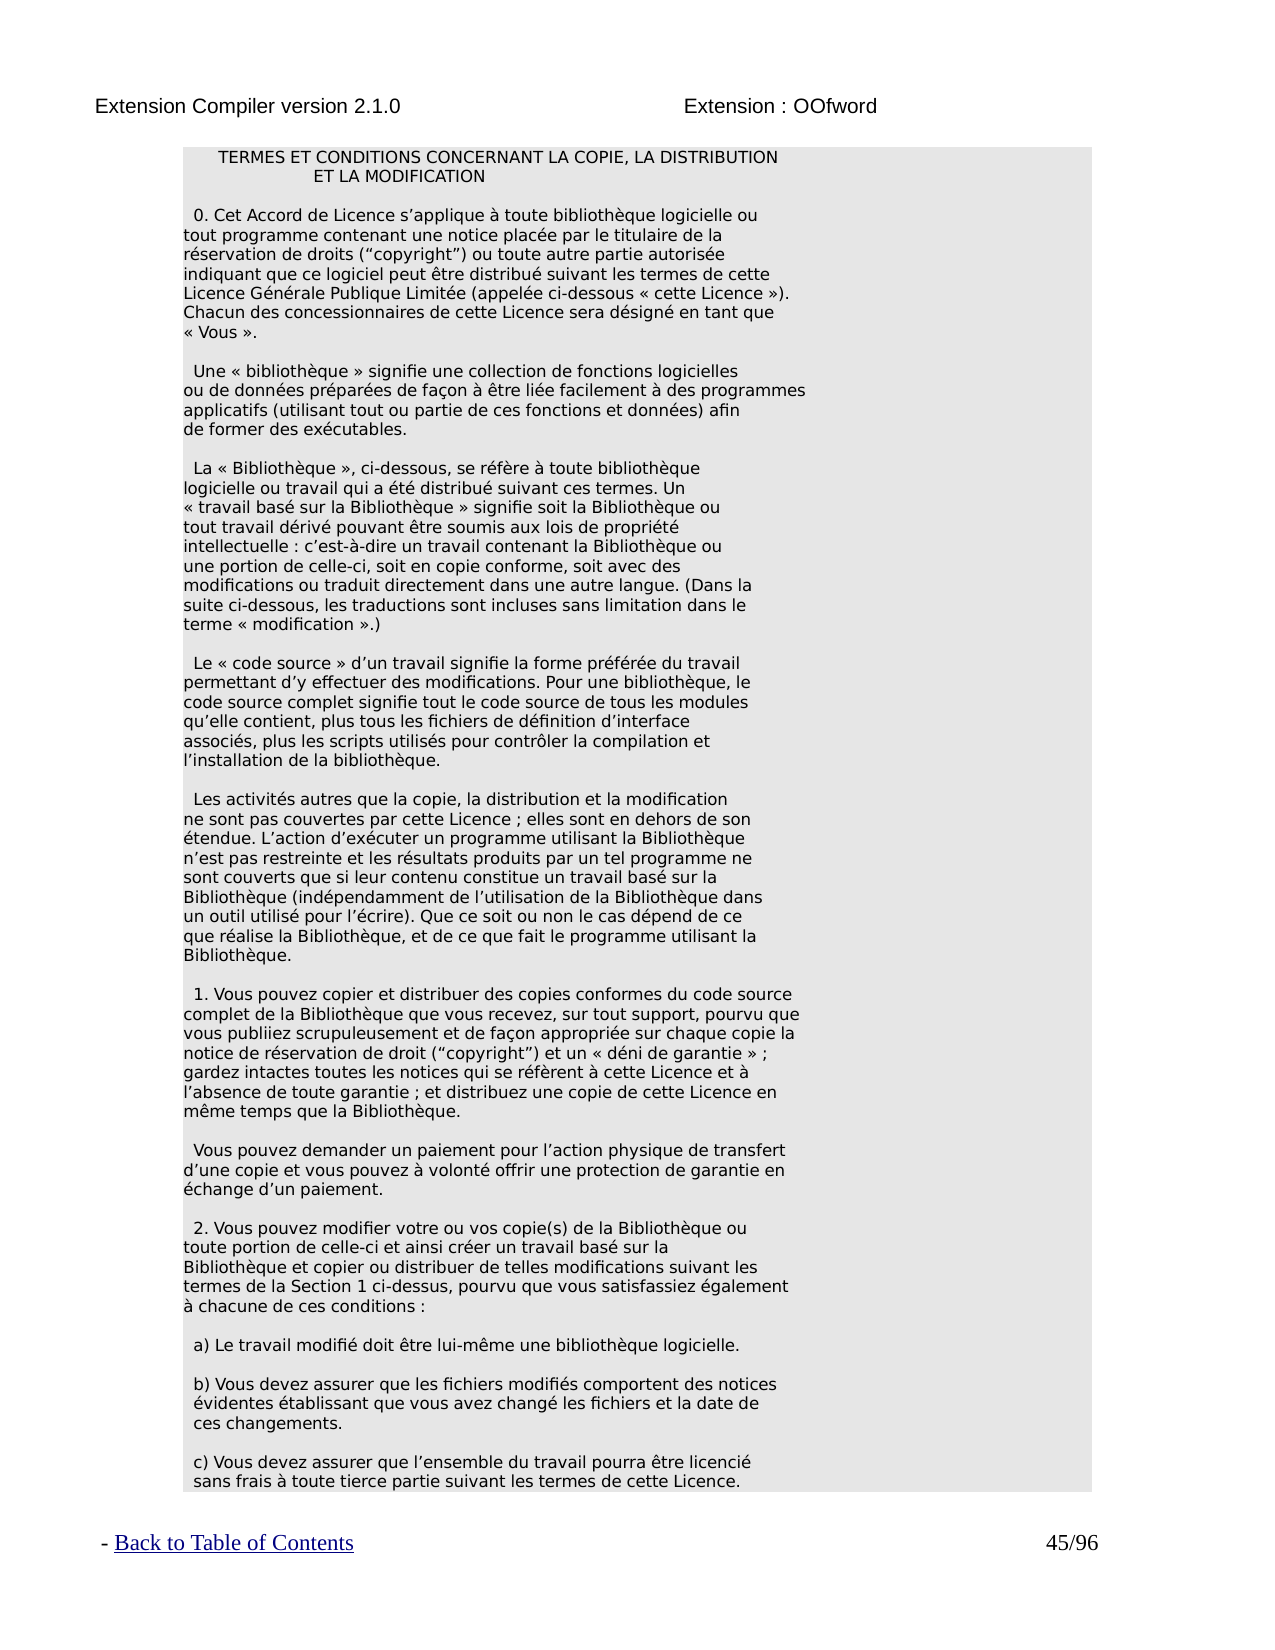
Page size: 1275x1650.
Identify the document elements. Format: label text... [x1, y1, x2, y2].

text « Vous ». [183, 323, 1092, 342]
text tout travail dérivé pouvant être soumis aux lois de propriété [183, 518, 1092, 537]
text Licence Générale Publique Limitée (appelée ci-dessous « cette Licence »). [183, 284, 1092, 303]
text permettant d’y effectuer des modifications. Pour une bibliothèque, le [183, 673, 1092, 693]
text Bibliothèque et copier ou distribuer de telles modifications suivant les [183, 1258, 1092, 1277]
text b) Vous devez assurer que les fichiers modifiés comportent des notices [183, 1375, 1092, 1394]
text n’est pas restreinte et les résultats produits par un tel programme ne [183, 849, 1092, 868]
text terme « modification ».) [183, 615, 1092, 634]
text sont couverts que si leur contenu constitue un travail basé sur la [183, 868, 1092, 888]
text réservation de droits (“copyright”) ou toute autre partie autorisée [183, 245, 1092, 264]
text qu’elle contient, plus tous les fichiers de définition d’interface [183, 712, 1092, 732]
text ET LA MODIFICATION [183, 167, 1092, 186]
text logicielle ou travail qui a été distribué suivant ces termes. Un [183, 479, 1092, 498]
text gardez intactes toutes les notices qui se réfèrent à cette Licence et à [183, 1063, 1092, 1082]
text évidentes établissant que vous avez changé les fichiers et la date de [183, 1394, 1092, 1414]
text termes de la Section 1 ci-dessus, pourvu que vous satisfassiez également [183, 1277, 1092, 1297]
text Chacun des concessionnaires de cette Licence sera désigné en tant que [183, 303, 1092, 323]
text étendue. L’action d’exécuter un programme utilisant la Bibliothèque [183, 829, 1092, 849]
text 2. Vous pouvez modifier votre ou vos copie(s) de la Bibliothèque ou [183, 1219, 1092, 1238]
text que réalise la Bibliothèque, et de ce que fait le programme utilisant la [183, 927, 1092, 946]
text un outil utilisé pour l’écrire). Que ce soit ou non le cas dépend de ce [183, 907, 1092, 927]
text sans frais à toute tierce partie suivant les termes de cette Licence. [183, 1472, 1092, 1492]
text ne sont pas couvertes par cette Licence ; elles sont en dehors de son [183, 810, 1092, 829]
text l’installation de la bibliothèque. [183, 751, 1092, 771]
text Une « bibliothèque » signifie une collection de fonctions logicielles [183, 362, 1092, 381]
text Bibliothèque. [183, 946, 1092, 966]
text de former des exécutables. [183, 420, 1092, 440]
text complet de la Bibliothèque que vous recevez, sur tout support, pourvu que [183, 1004, 1092, 1024]
text La « Bibliothèque », ci-dessous, se réfère à toute bibliothèque [183, 459, 1092, 479]
text notice de réservation de droit (“copyright”) et un « déni de garantie » ; [183, 1043, 1092, 1063]
text applicatifs (utilisant tout ou partie de ces fonctions et données) afin [183, 401, 1092, 420]
text associés, plus les scripts utilisés pour contrôler la compilation et [183, 732, 1092, 751]
text 1. Vous pouvez copier et distribuer des copies conformes du code source [183, 985, 1092, 1004]
text Le « code source » d’un travail signifie la forme préférée du travail [183, 654, 1092, 673]
text à chacune de ces conditions : [183, 1297, 1092, 1316]
text une portion de celle-ci, soit en copie conforme, soit avec des [183, 557, 1092, 576]
text l’absence de toute garantie ; et distribuez une copie de cette Licence en [183, 1082, 1092, 1102]
text Vous pouvez demander un paiement pour l’action physique de transfert [183, 1141, 1092, 1160]
text même temps que la Bibliothèque. [183, 1102, 1092, 1121]
text suite ci-dessous, les traductions sont incluses sans limitation dans le [183, 596, 1092, 615]
text d’une copie et vous pouvez à volonté offrir une protection de garantie en [183, 1160, 1092, 1180]
text 0. Cet Accord de Licence s’applique à toute bibliothèque logicielle ou [183, 206, 1092, 225]
text intellectuelle : c’est-à-dire un travail contenant la Bibliothèque ou [183, 537, 1092, 557]
text c) Vous devez assurer que l’ensemble du travail pourra être licencié [183, 1453, 1092, 1472]
text Les activités autres que la copie, la distribution et la modification [183, 790, 1092, 810]
text a) Le travail modifié doit être lui-même une bibliothèque logicielle. [183, 1336, 1092, 1355]
text indiquant que ce logiciel peut être distribué suivant les termes de cette [183, 264, 1092, 284]
text modifications ou traduit directement dans une autre langue. (Dans la [183, 576, 1092, 596]
text tout programme contenant une notice placée par le titulaire de la [183, 225, 1092, 245]
text ces changements. [183, 1414, 1092, 1433]
text vous publiiez scrupuleusement et de façon appropriée sur chaque copie la [183, 1024, 1092, 1043]
text « travail basé sur la Bibliothèque » signifie soit la Bibliothèque ou [183, 498, 1092, 518]
text toute portion de celle-ci et ainsi créer un travail basé sur la [183, 1238, 1092, 1258]
text échange d’un paiement. [183, 1180, 1092, 1199]
text TERMES ET CONDITIONS CONCERNANT LA COPIE, LA DISTRIBUTION [183, 147, 1092, 167]
text ou de données préparées de façon à être liée facilement à des programmes [183, 381, 1092, 401]
text code source complet signifie tout le code source de tous les modules [183, 693, 1092, 712]
text Bibliothèque (indépendamment de l’utilisation de la Bibliothèque dans [183, 888, 1092, 907]
